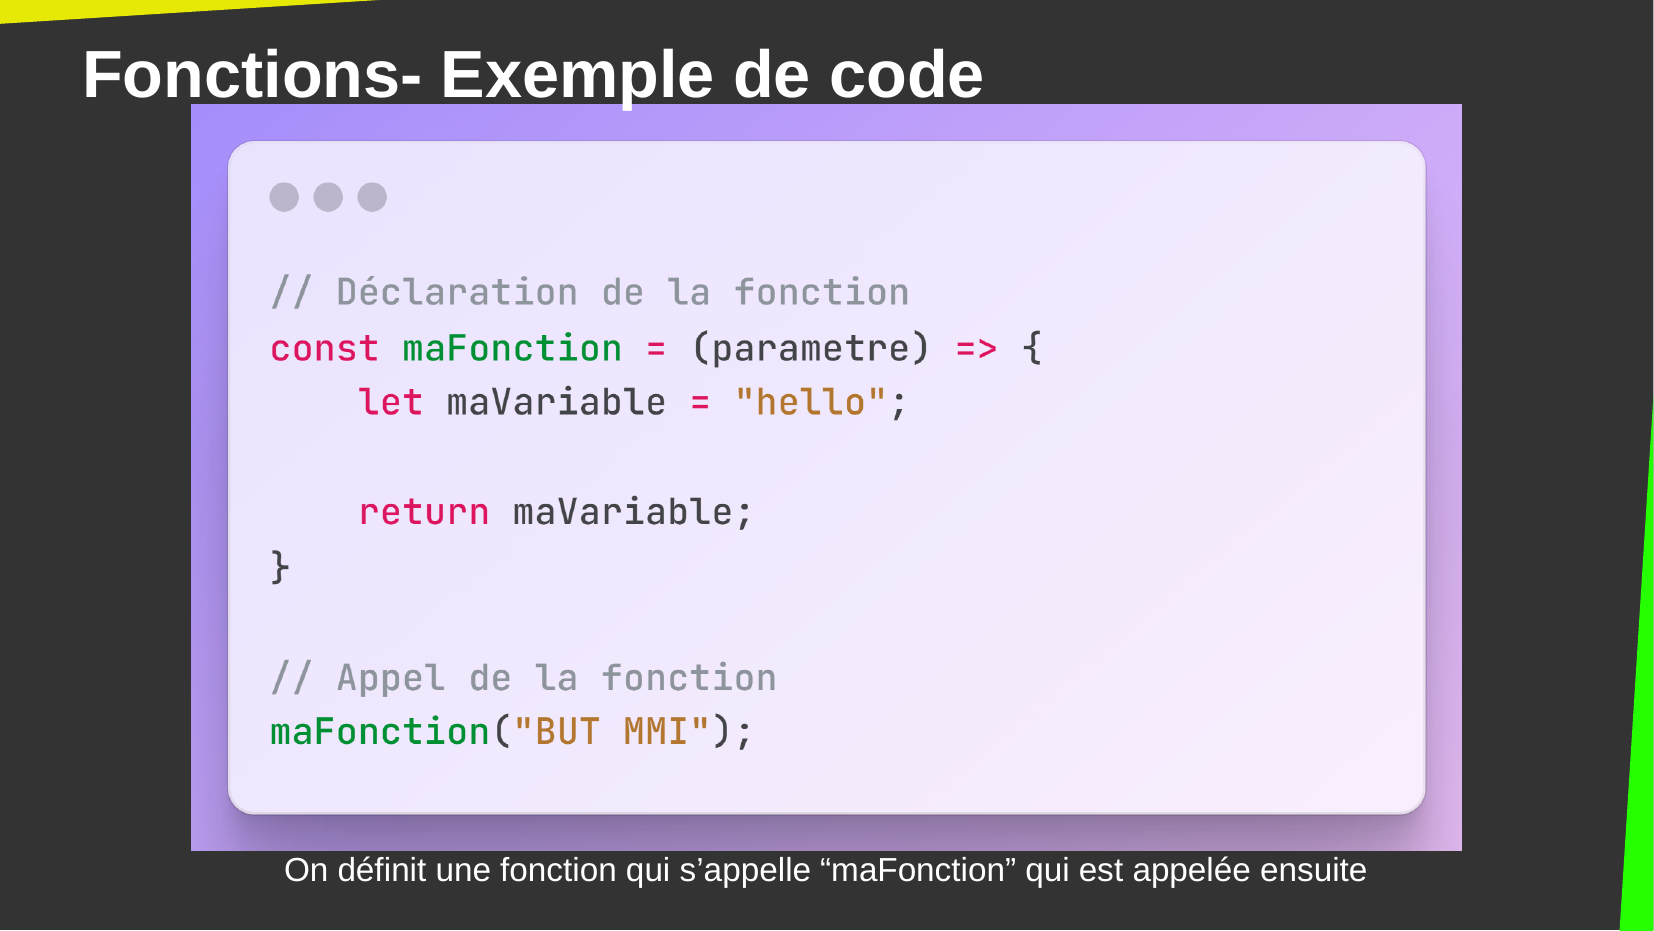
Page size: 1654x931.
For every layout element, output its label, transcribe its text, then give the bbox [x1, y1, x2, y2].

picture [191, 114, 1462, 844]
text_box On définit une fonction qui s’appelle “maFonction” qui est appelée ensuite [141, 844, 1512, 916]
text_box [1619, 386, 1654, 931]
text_box [0, 0, 379, 24]
title Fonctions- Exemple de code [82, 37, 1571, 114]
